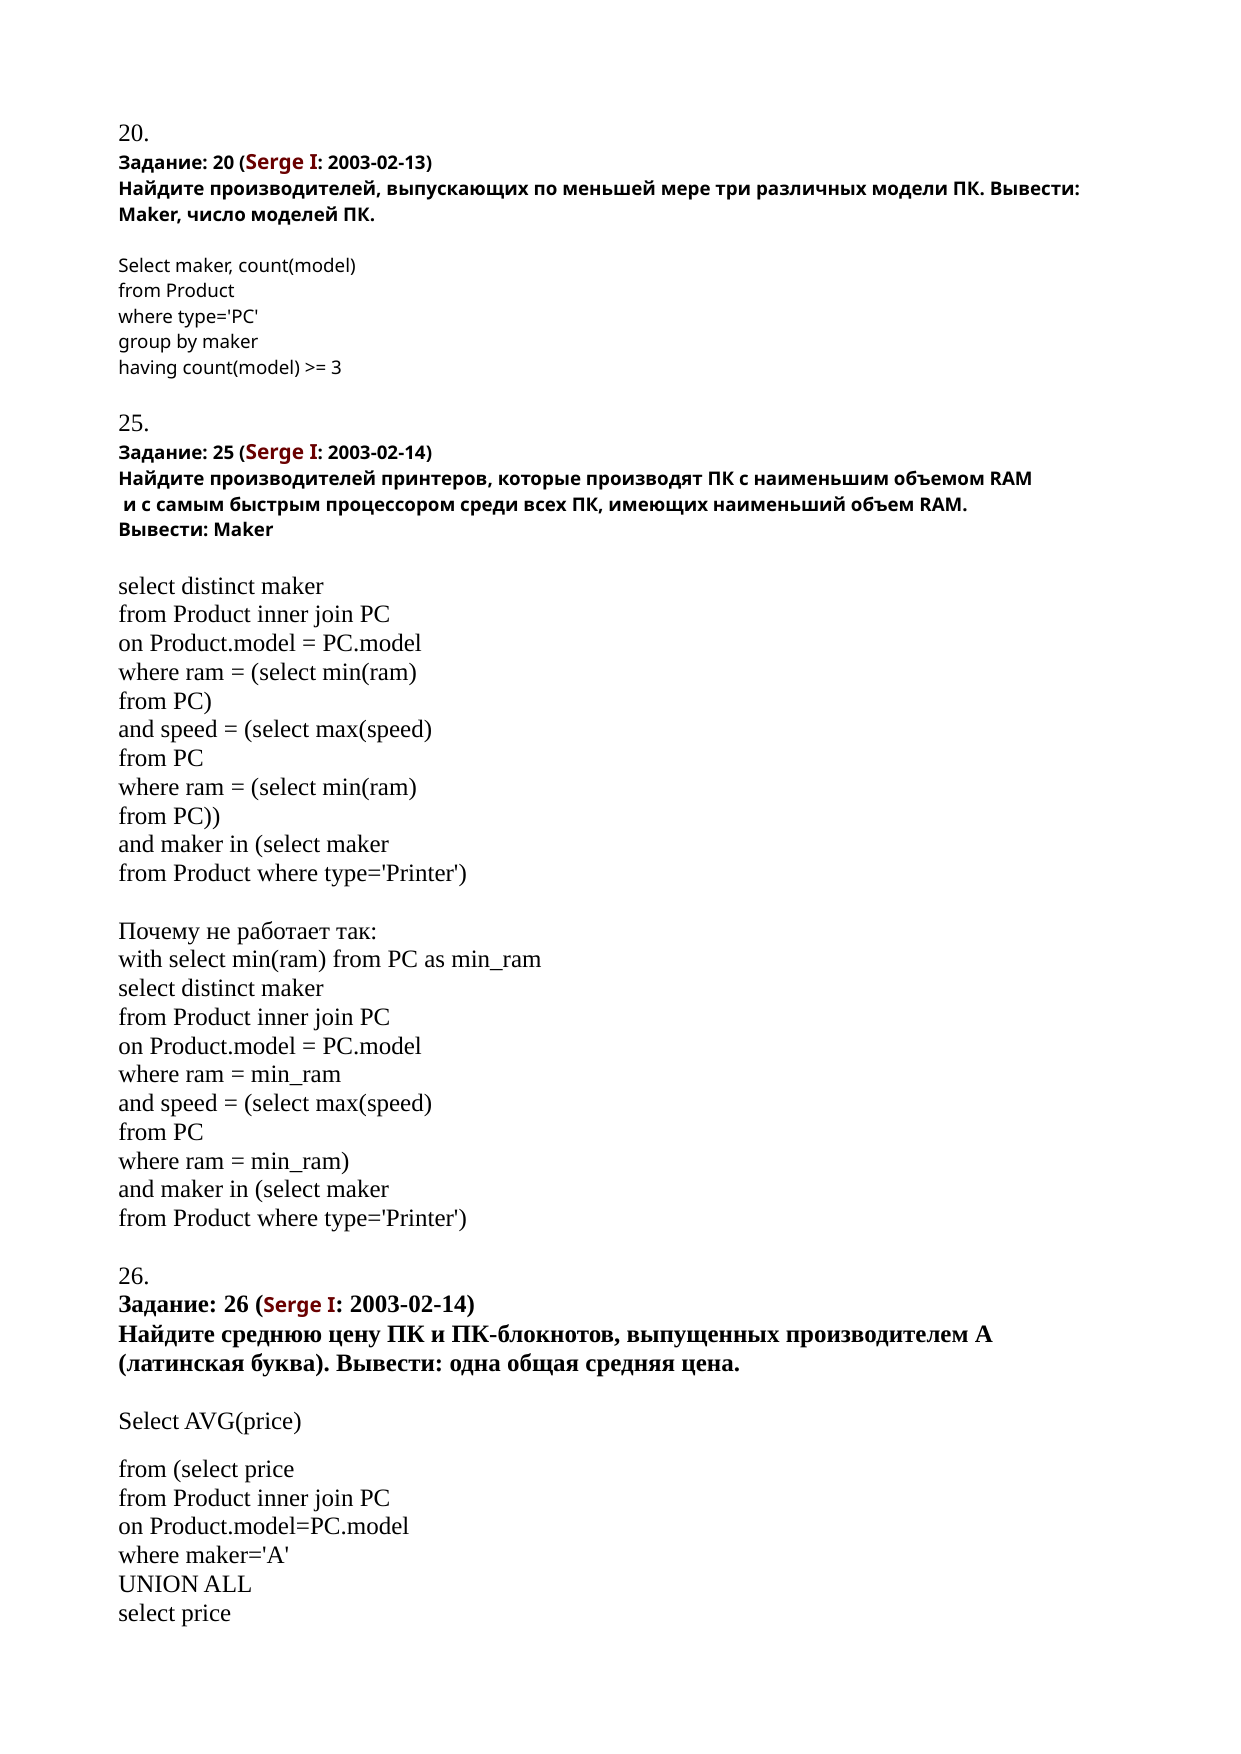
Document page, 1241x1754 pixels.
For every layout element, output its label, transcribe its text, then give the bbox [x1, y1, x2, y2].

text from Product inner join PC [118, 1483, 1122, 1511]
text where ram = min_ram [118, 1059, 1122, 1088]
text 25. [118, 408, 1122, 437]
text from (select price [118, 1454, 1122, 1483]
text Задание: 26 (Serge I: 2003-02-14) Найдите среднюю цену ПК и ПК-блокнотов, выпущенных производителем A (латинская буква). Вывести: одна общая средняя цена. [118, 1289, 1122, 1376]
text and maker in (select maker [118, 829, 1122, 858]
text select price [118, 1598, 1122, 1626]
text UNION ALL [118, 1569, 1122, 1598]
text group by maker [118, 328, 1122, 354]
text from Product inner join PC [118, 599, 1122, 628]
text Select AVG(price) [118, 1376, 1122, 1435]
text Задание: 25 (Serge I: 2003-02-14) Найдите производителей принтеров, которые производят ПК с наименьшим объемом RAM [118, 437, 1122, 491]
text select distinct maker [118, 973, 1122, 1002]
text from PC [118, 743, 1122, 772]
text from Product where type='Printer') [118, 858, 1122, 887]
text and speed = (select max(speed) [118, 714, 1122, 743]
text having count(model) >= 3 [118, 354, 1122, 379]
text and speed = (select max(speed) [118, 1088, 1122, 1117]
text where ram = (select min(ram) [118, 657, 1122, 686]
text from Product where type='Printer') [118, 1203, 1122, 1232]
text with select min(ram) from PC as min_ram [118, 944, 1122, 973]
text where ram = (select min(ram) [118, 772, 1122, 801]
text on Product.model=PC.model [118, 1511, 1122, 1540]
text from Product [118, 277, 1122, 303]
text Задание: 20 (Serge I: 2003-02-13) Найдите производителей, выпускающих по меньшей мере три различных модели ПК. Вывести: Maker, число моделей ПК. [118, 147, 1122, 226]
text Select maker, count(model) [118, 252, 1122, 277]
text on Product.model = PC.model [118, 628, 1122, 657]
text и с самым быстрым процессором среди всех ПК, имеющих наименьший объем RAM. [118, 491, 1122, 516]
text select distinct maker [118, 571, 1122, 599]
text 20. [118, 118, 1122, 147]
text 26. [118, 1261, 1122, 1289]
text from PC) [118, 686, 1122, 714]
text on Product.model = PC.model [118, 1031, 1122, 1059]
text from Product inner join PC [118, 1002, 1122, 1031]
text Почему не работает так: [118, 916, 1122, 944]
text and maker in (select maker [118, 1174, 1122, 1203]
text where ram = min_ram) [118, 1146, 1122, 1174]
text where type='PC' [118, 303, 1122, 328]
text Вывести: Maker [118, 516, 1122, 542]
text where maker='A' [118, 1540, 1122, 1569]
text from PC)) [118, 801, 1122, 829]
text from PC [118, 1117, 1122, 1146]
